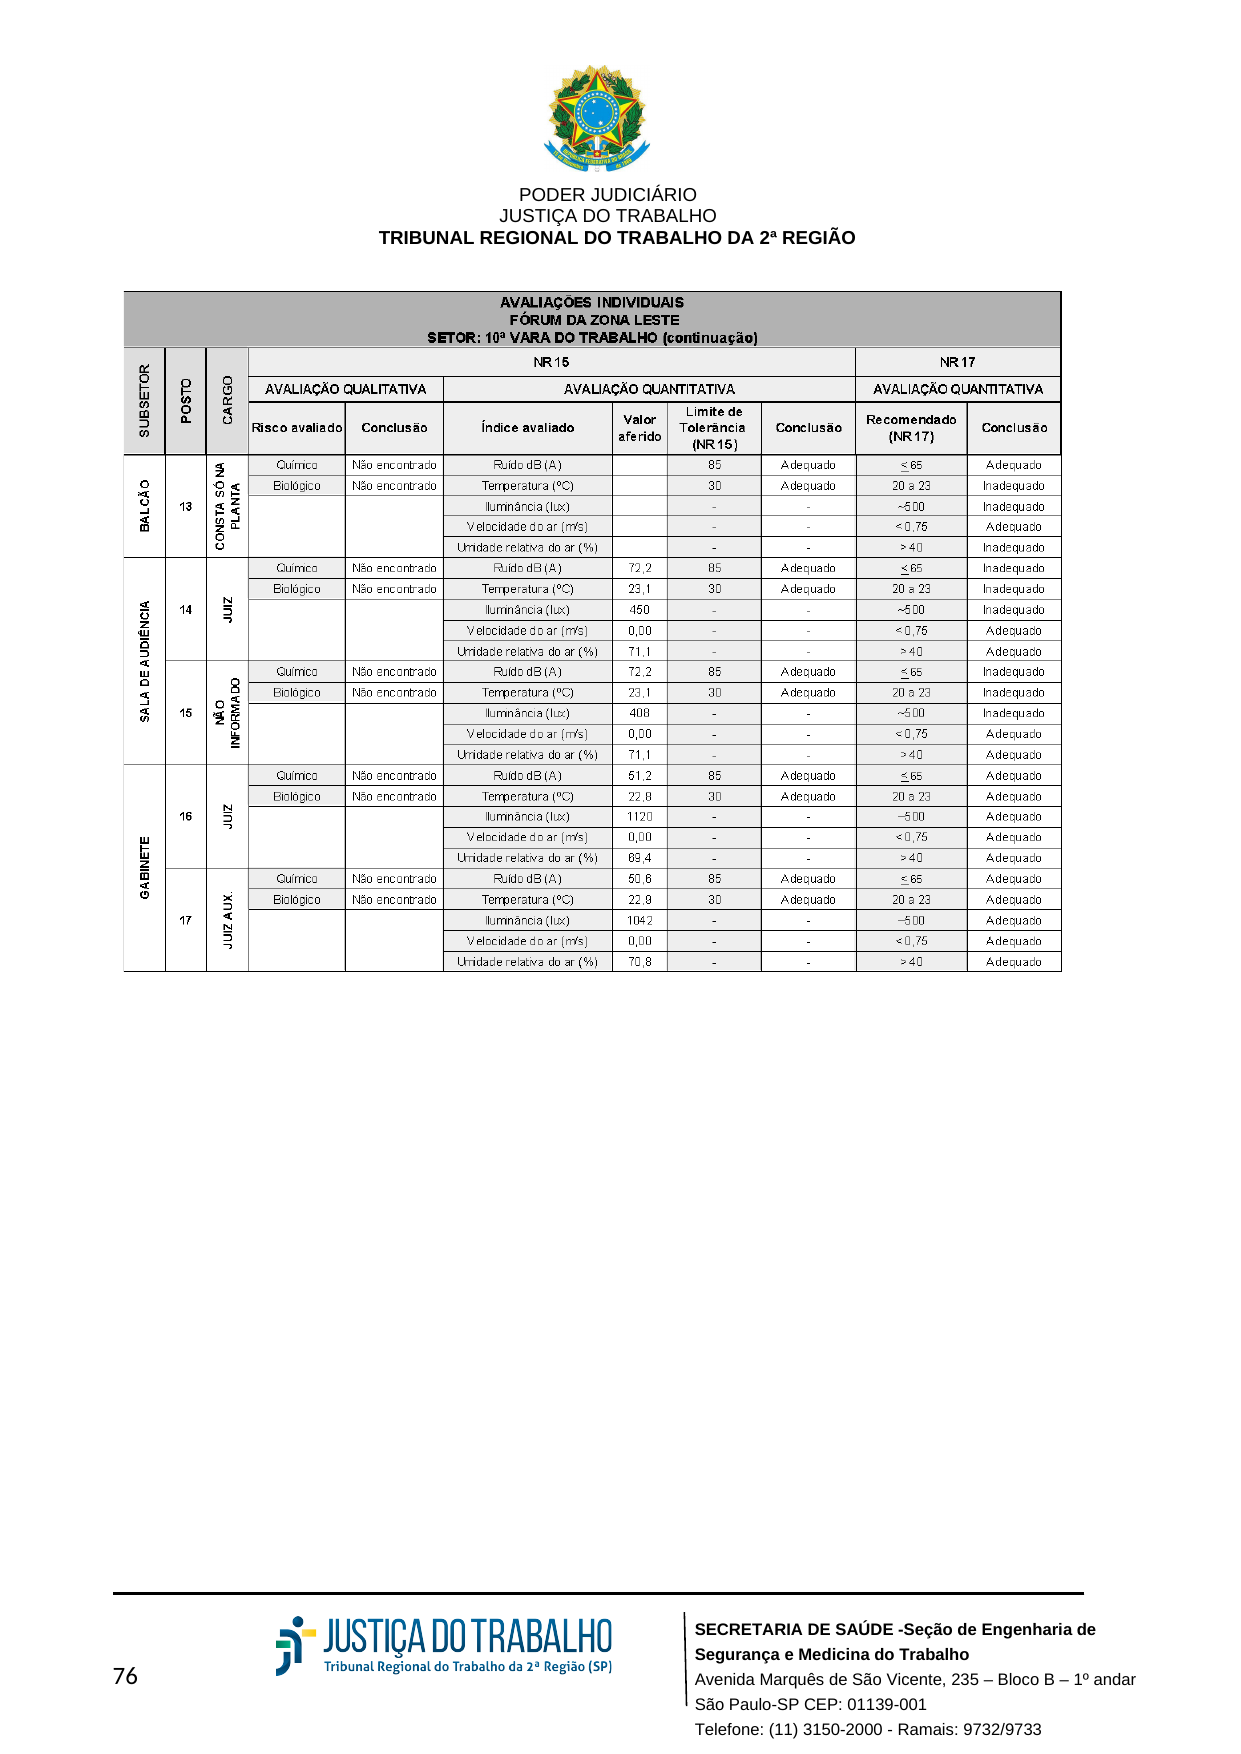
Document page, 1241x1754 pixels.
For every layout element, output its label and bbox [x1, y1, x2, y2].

table_header [113, 1025, 1063, 1074]
picture [123, 291, 1063, 973]
table_header [113, 291, 123, 973]
picture [276, 1616, 612, 1676]
picture [543, 65, 650, 172]
table_header [113, 1178, 1063, 1225]
